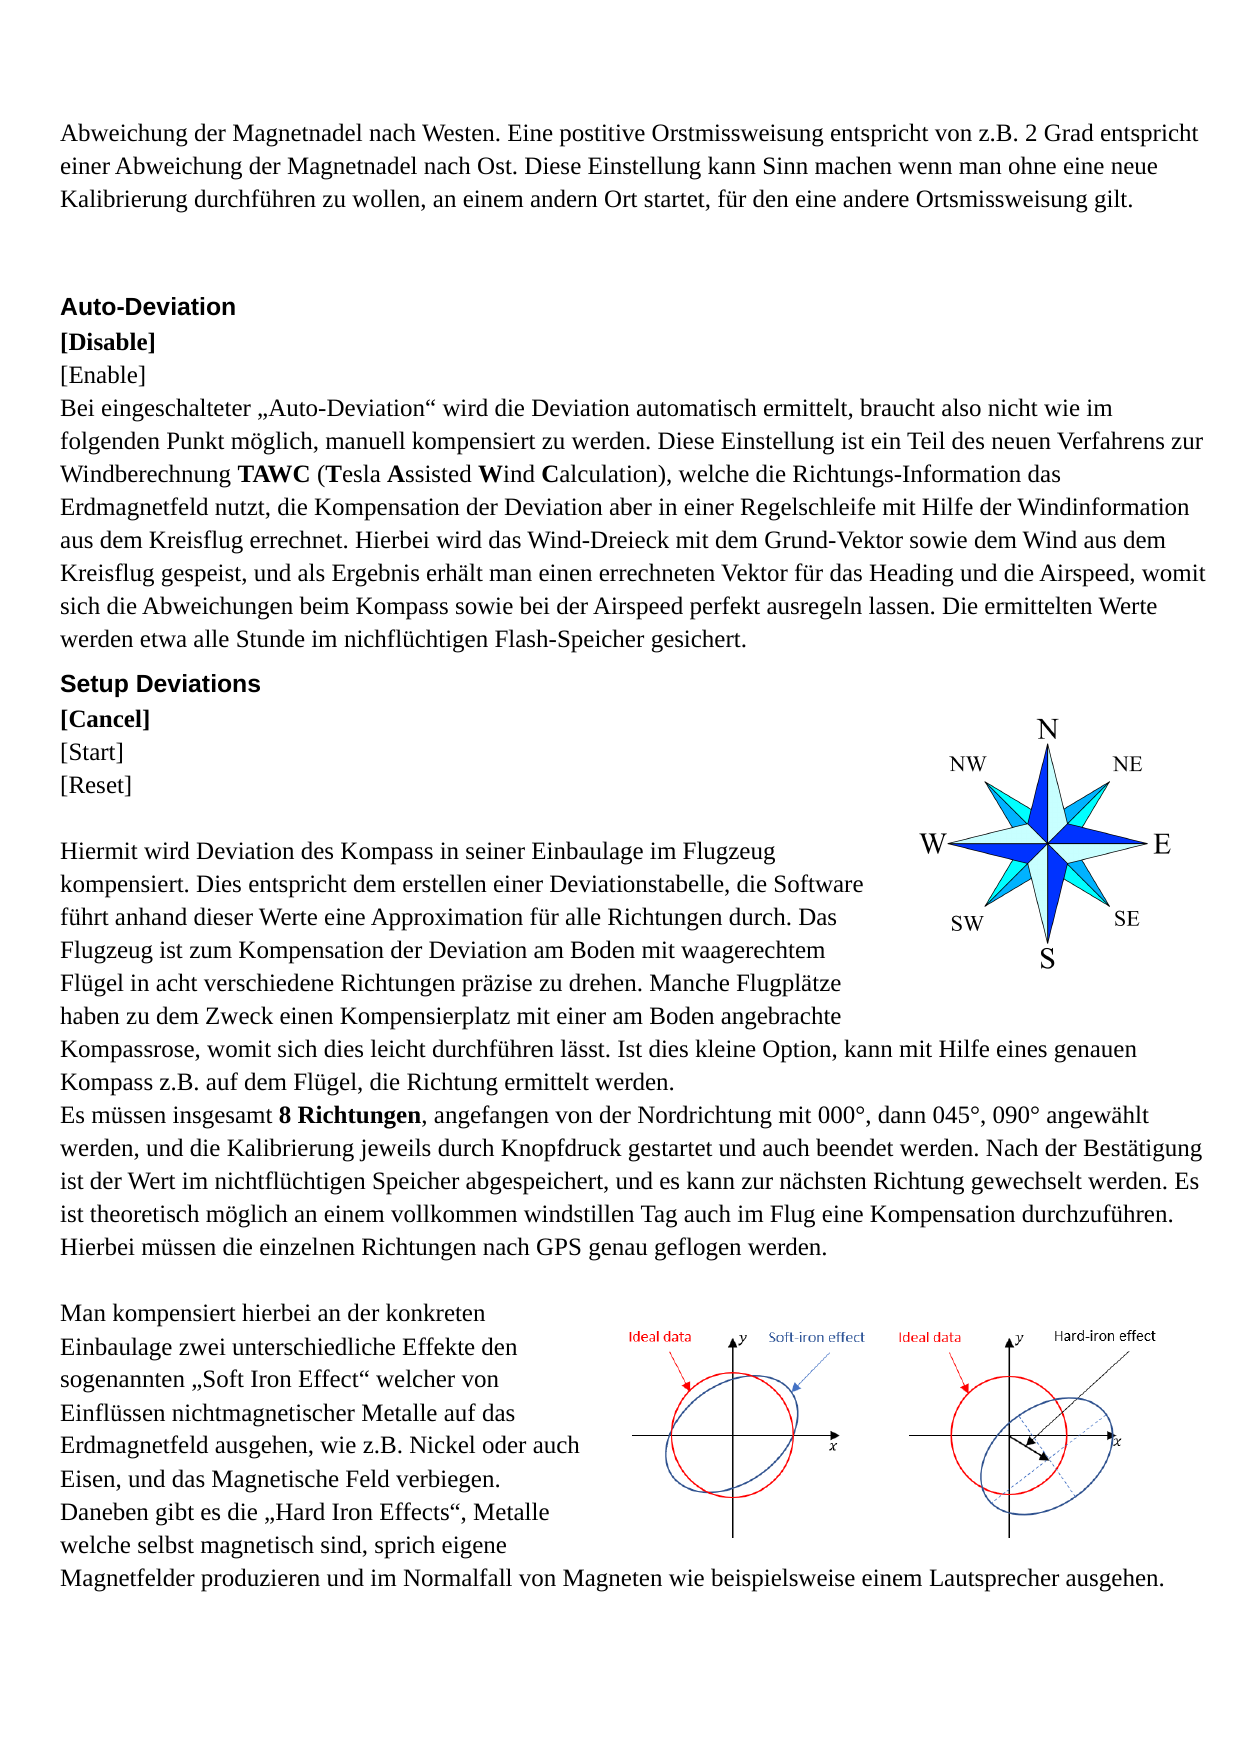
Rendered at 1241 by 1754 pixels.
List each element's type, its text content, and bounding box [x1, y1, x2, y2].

text [Reset] [60, 770, 913, 799]
subtitle Auto-Deviation [60, 292, 1207, 320]
text Bei eingeschalteter „Auto-Deviation“ wird die Deviation automatisch ermittelt, braucht also nicht wie im folgenden Punkt möglich, manuell kompensiert zu werden. Diese Einstellung ist ein Teil des neuen Verfahrens zur Windberechnung TAWC (Tesla Assisted Wind Calculation), welche die Richtungs-Information das Erdmagnetfeld nutzt, die Kompensation der Deviation aber in einer Regelschleife mit Hilfe der Windinformation aus dem Kreisflug errechnet. Hierbei wird das Wind-Dreieck mit dem Grund-Vektor sowie dem Wind aus dem Kreisflug gespeist, und als Ergebnis erhält man einen errechneten Vektor für das Heading und die Airspeed, womit sich die Abweichungen beim Kompass sowie bei der Airspeed perfekt ausregeln lassen. Die ermittelten Werte werden etwa alle Stunde im nichflüchtigen Flash-Speicher gesichert. [60, 393, 1207, 653]
text Hiermit wird Deviation des Kompass in seiner Einbaulage im Flugzeug kompensiert. Dies entspricht dem erstellen einer Deviationstabelle, die Software führt anhand dieser Werte eine Approximation für alle Richtungen durch. Das Flugzeug ist zum Kompensation der Deviation am Boden mit waagerechtem Flügel in acht verschiedene Richtungen präzise zu drehen. Manche Flugplätze haben zu dem Zweck einen Kompensierplatz mit einer am Boden angebrachte Kompassrose, womit sich dies leicht durchführen lässt. Ist dies kleine Option, kann mit Hilfe eines genauen Kompass z.B. auf dem Flügel, die Richtung ermittelt werden. [60, 836, 1207, 1096]
picture [611, 1314, 1182, 1547]
text Abweichung der Magnetnadel nach Westen. Eine postitive Orstmissweisung entspricht von z.B. 2 Grad entspricht einer Abweichung der Magnetnadel nach Ost. Diese Einstellung kann Sinn machen wenn man ohne eine neue Kalibrierung durchführen zu wollen, an einem andern Ort startet, für den eine andere Ortsmissweisung gilt. [60, 118, 1207, 213]
text Es müssen insgesamt 8 Richtungen, angefangen von der Nordrichtung mit 000°, dann 045°, 090° angewählt werden, und die Kalibrierung jeweils durch Knopfdruck gestartet und auch beendet werden. Nach der Bestätigung ist der Wert im nichtflüchtigen Speicher abgespeichert, und es kann zur nächsten Richtung gewechselt werden. Es ist theoretisch möglich an einem vollkommen windstillen Tag auch im Flug eine Kompensation durchzuführen. Hierbei müssen die einzelnen Richtungen nach GPS genau geflogen werden. [60, 1100, 1207, 1261]
text [Cancel] [60, 704, 1207, 733]
text [1182, 770, 1207, 799]
text Man kompensiert hierbei an der konkreten Einbaulage zwei unterschiedliche Effekte den sogenannten „Soft Iron Effect“ welcher von Einflüssen nichtmagnetischer Metalle auf das Erdmagnetfeld ausgehen, wie z.B. Nickel oder auch Eisen, und das Magnetische Feld verbiegen. Daneben gibt es die „Hard Iron Effects“, Metalle welche selbst magnetisch sind, sprich eigene Magnetfelder produzieren und im Normalfall von Magneten wie beispielsweise einem Lautsprecher ausgehen. [60, 1298, 1207, 1591]
text [Enable] [60, 360, 1207, 388]
subtitle Setup Deviations [60, 669, 1207, 698]
text [Start] [60, 737, 913, 766]
text [1182, 737, 1207, 766]
picture [913, 709, 1182, 978]
text [Disable] [60, 327, 1207, 355]
